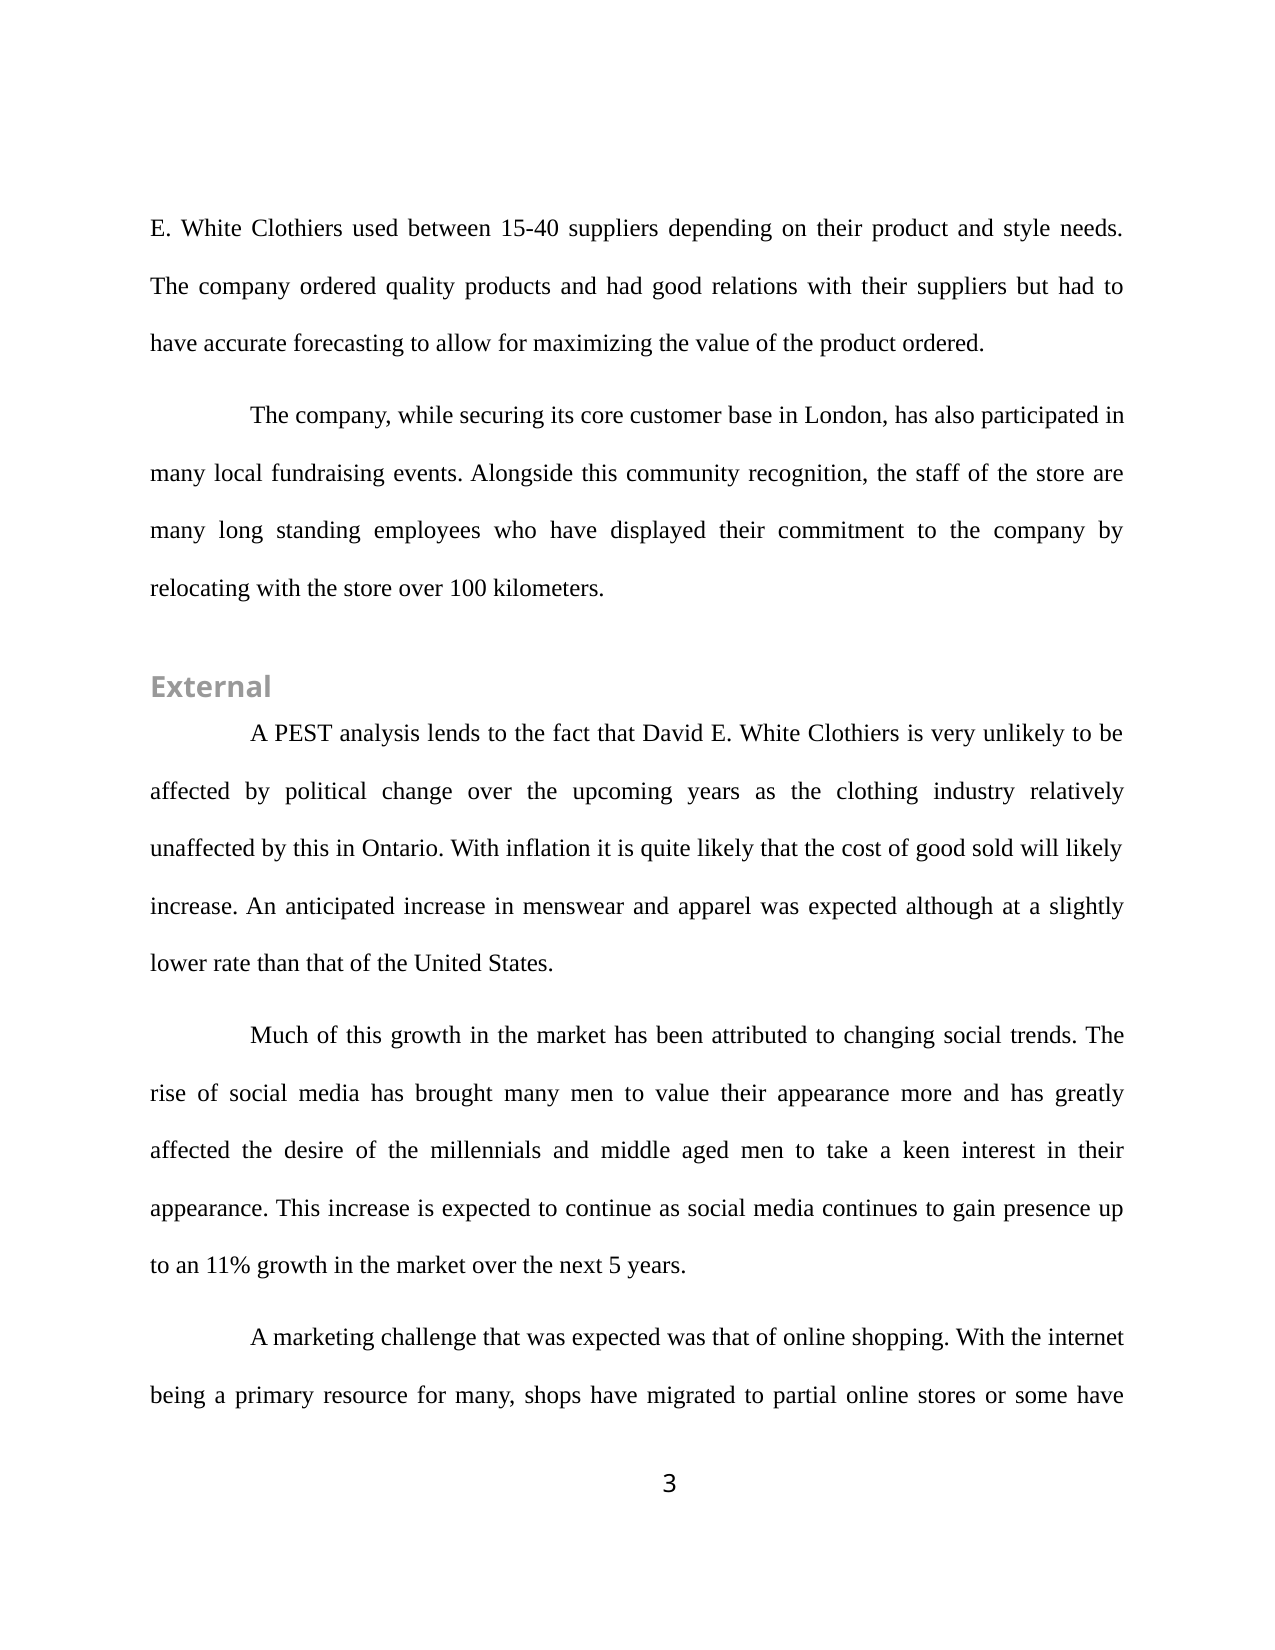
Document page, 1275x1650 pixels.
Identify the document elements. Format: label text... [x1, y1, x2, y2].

text A marketing challenge that was expected was that of online shopping. With the internet being a primary resource for many, shops have migrated to partial online stores or some have [150, 1322, 1125, 1409]
text E. White Clothiers used between 15-40 suppliers depending on their product and style needs. The company ordered quality products and had good relations with their suppliers but had to have accurate forecasting to allow for maximizing the value of the product ordered. [150, 213, 1125, 357]
text A PEST analysis lends to the fact that David E. White Clothiers is very unlikely to be affected by political change over the upcoming years as the clothing industry relatively unaffected by this in Ontario. With inflation it is quite likely that the cost of good sold will likely increase. An anticipated increase in menswear and apparel was expected although at a slightly lower rate than that of the United States. [150, 718, 1125, 977]
text Much of this growth in the market has been attributed to changing social trends. The rise of social media has brought many men to value their appearance more and has greatly affected the desire of the millennials and middle aged men to take a keen interest in their appearance. This increase is expected to continue as social media continues to gain presence up to an 11% growth in the market over the next 5 years. [150, 1020, 1125, 1279]
subtitle External [150, 666, 1125, 706]
text The company, while securing its core customer base in London, has also participated in many local fundraising events. Alongside this community recognition, the staff of the store are many long standing employees who have displayed their commitment to the company by relocating with the store over 100 kilometers. [150, 401, 1125, 602]
